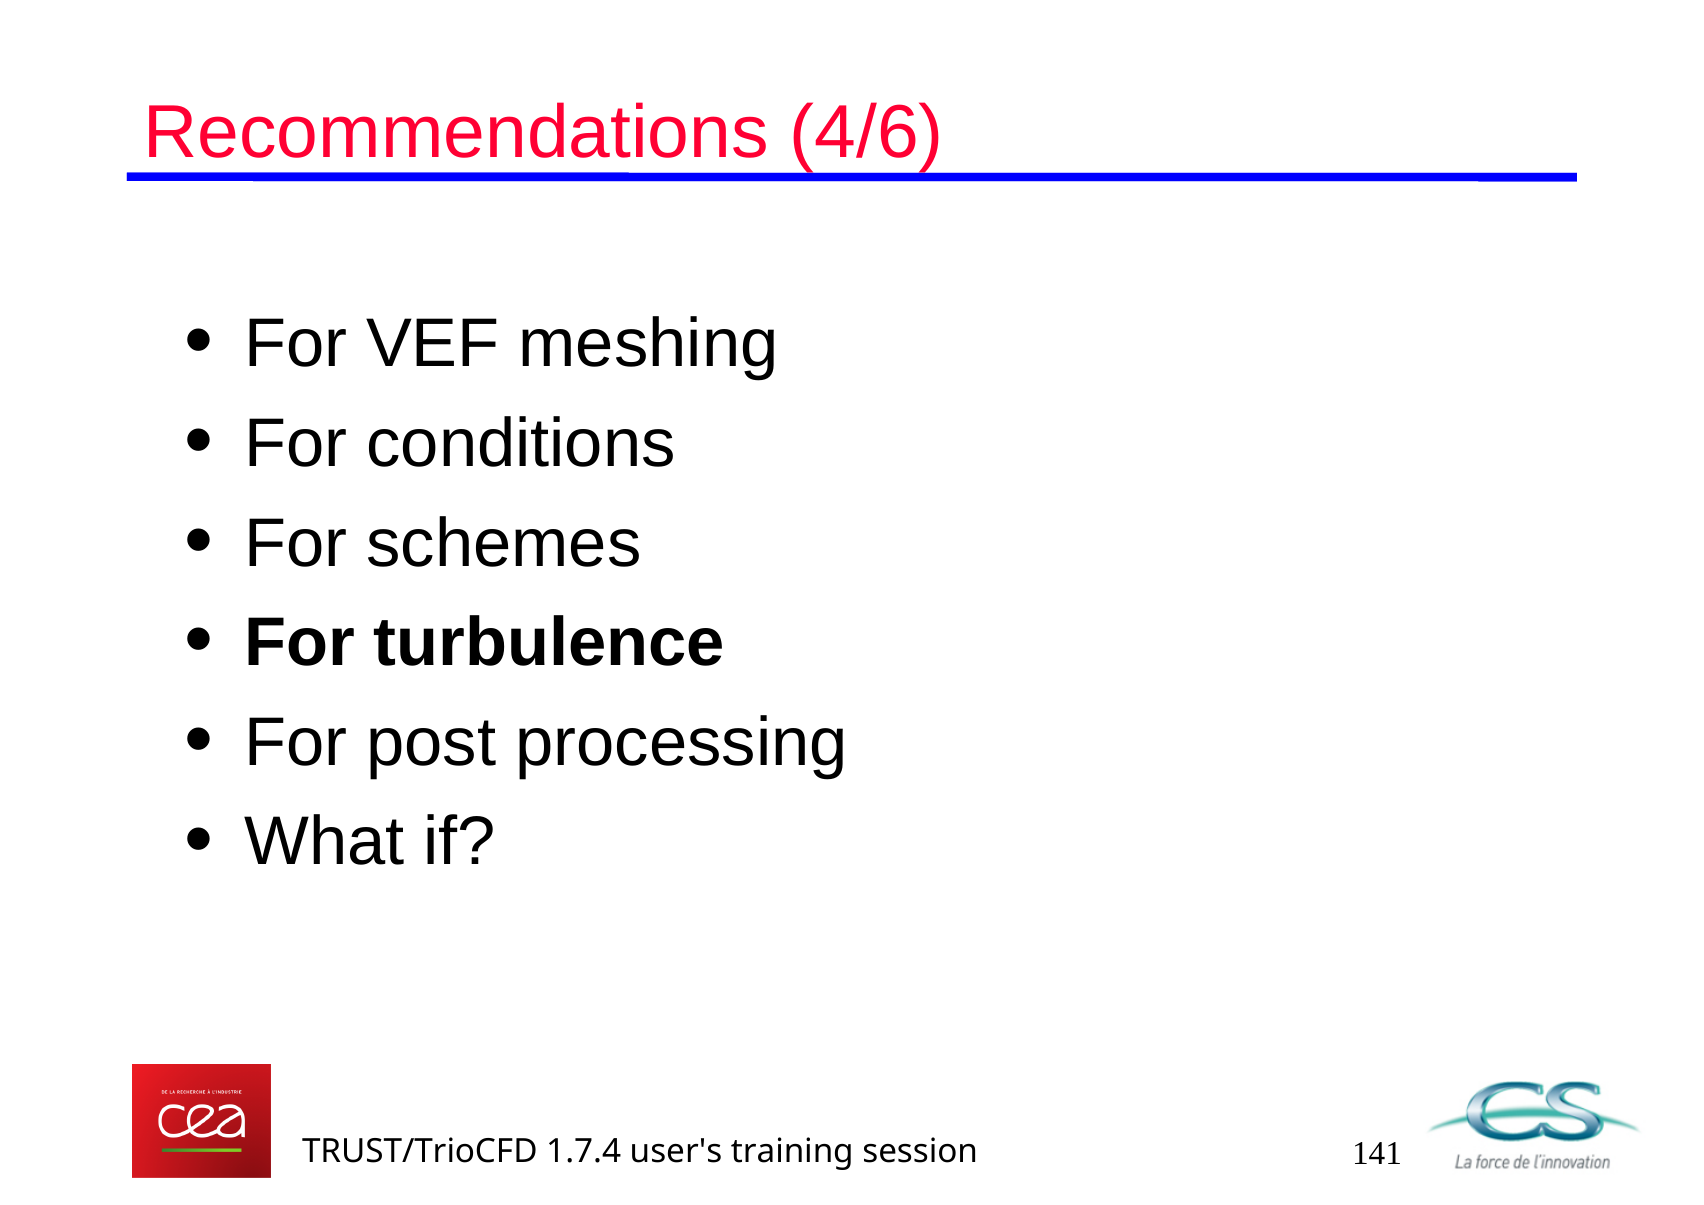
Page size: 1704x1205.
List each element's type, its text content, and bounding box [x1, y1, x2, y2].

list For VEF meshing For conditions For schemes For turbulence For post processing What if? [169, 290, 1353, 902]
picture [1423, 1072, 1648, 1179]
picture [132, 1064, 271, 1178]
title Recommendations (4/6) [127, 39, 1661, 215]
